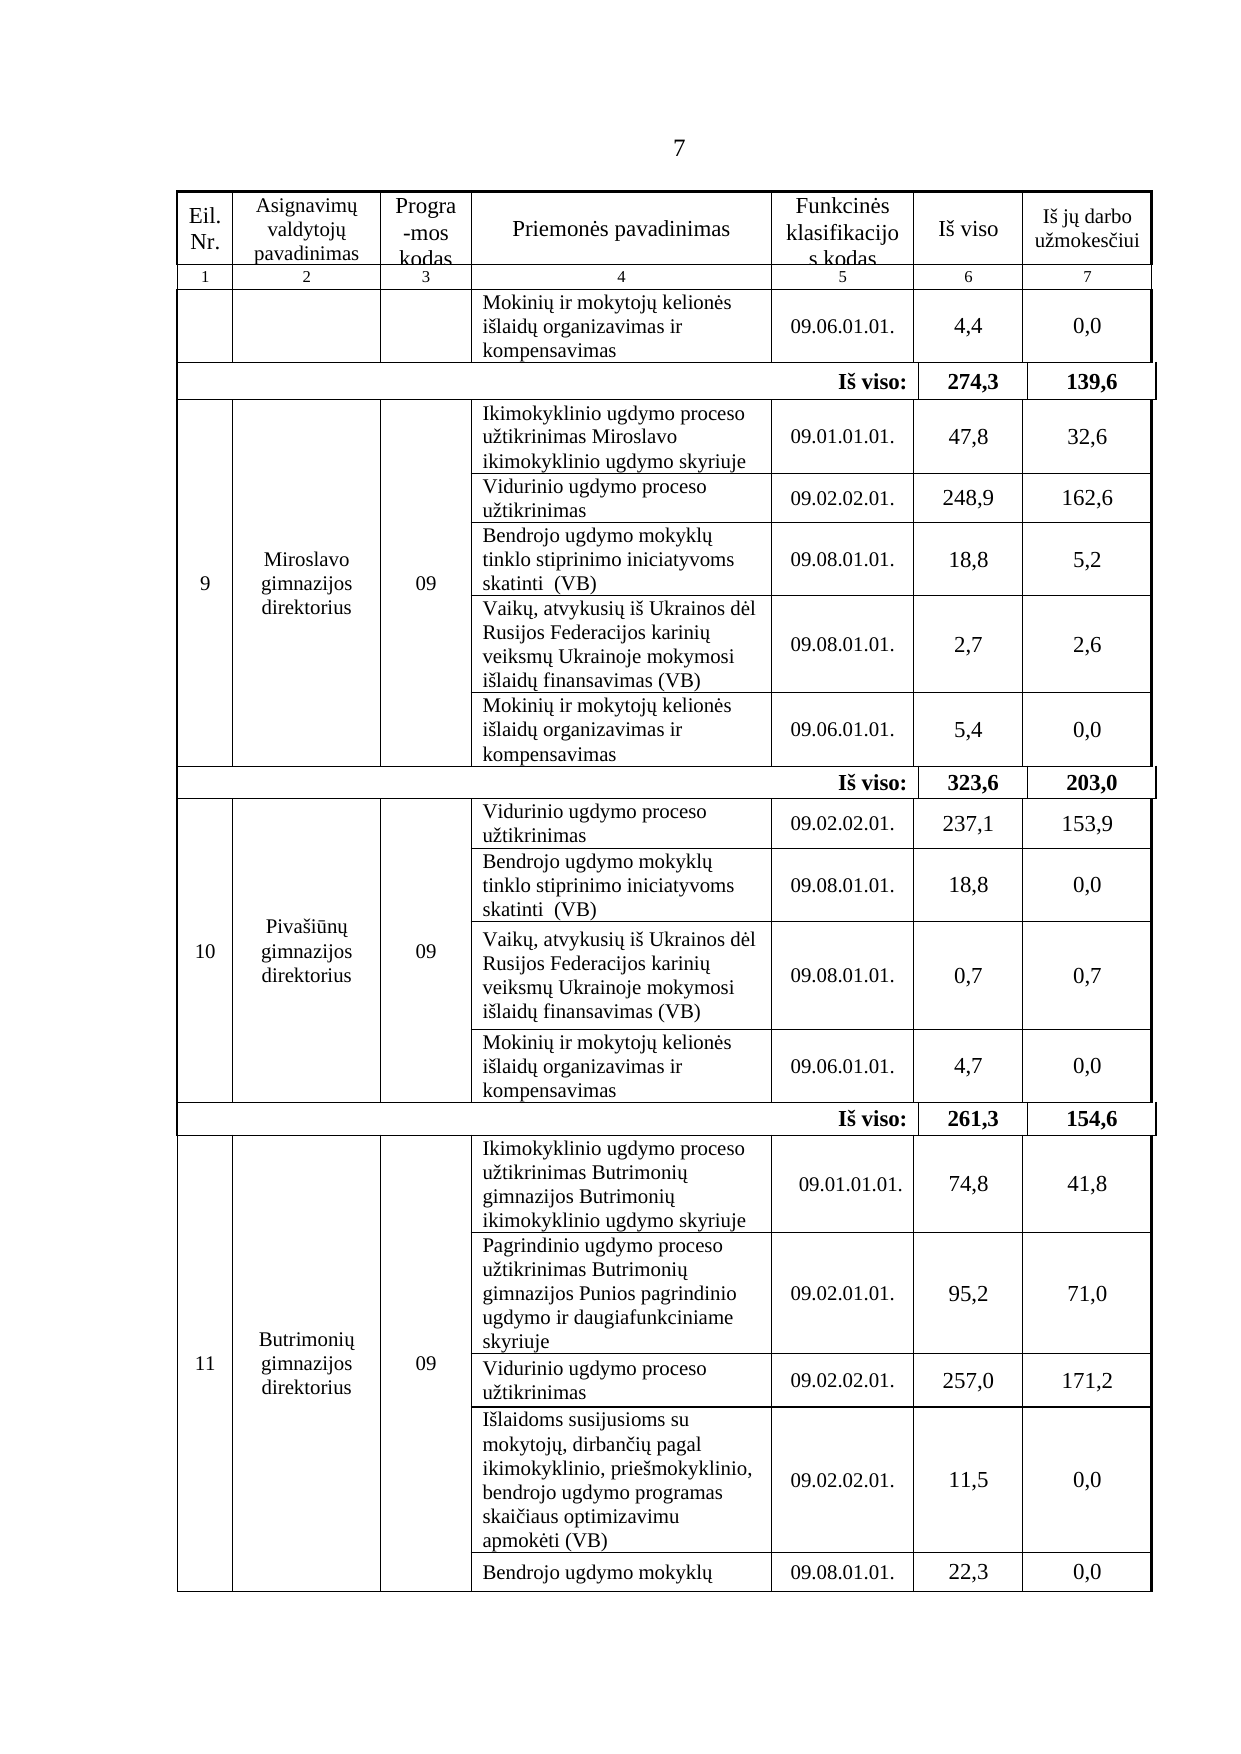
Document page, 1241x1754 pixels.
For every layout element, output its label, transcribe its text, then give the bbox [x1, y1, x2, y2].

table_cell 09.08.01.01. [772, 523, 913, 595]
table_cell 09 [381, 799, 471, 1102]
table_cell 22,3 [914, 1553, 1022, 1591]
table_cell 09.02.02.01. [772, 799, 913, 847]
table_cell 09.06.01.01. [772, 290, 913, 362]
table_cell Vaikų, atvykusių iš Ukrainos dėl Rusijos Federacijos karinių veiksmų Ukrainoje mokymosi išlaidų finansavimas (VB) [472, 596, 771, 692]
table_cell [1153, 1406, 1179, 1552]
table_cell 71,0 [1023, 1233, 1150, 1353]
table_cell 0,7 [914, 922, 1022, 1028]
table_cell 139,6 [1028, 362, 1155, 399]
table_cell 154,6 [1028, 1102, 1155, 1134]
table_cell [1179, 1135, 1185, 1232]
table_cell [1179, 692, 1185, 766]
table_cell Mokinių ir mokytojų kelionės išlaidų organizavimas ir kompensavimas [472, 693, 771, 766]
table_header [1156, 190, 1179, 235]
table_cell 0,7 [1023, 922, 1150, 1028]
table_cell [1153, 1029, 1179, 1102]
table_cell 09.08.01.01. [772, 596, 913, 692]
table_cell 0,0 [1023, 1408, 1150, 1552]
table_cell [178, 290, 232, 362]
table_cell Bendrojo ugdymo mokyklų tinklo stiprinimo iniciatyvoms skatinti (VB) [472, 849, 771, 921]
table_cell 2,6 [1023, 596, 1150, 692]
table_cell 09 [381, 400, 471, 766]
table_cell 171,2 [1023, 1354, 1150, 1406]
table_cell [1157, 1102, 1185, 1134]
table_cell [1179, 264, 1185, 289]
table_cell [1153, 399, 1179, 473]
table_cell Bendrojo ugdymo mokyklų tinklo stiprinimo iniciatyvoms skatinti (VB) [472, 523, 771, 595]
table_cell [1179, 798, 1185, 847]
table_cell Bendrojo ugdymo mokyklų [472, 1553, 771, 1591]
table_cell [1153, 289, 1179, 362]
table_header Funkcinės klasifikacijos kodas [772, 193, 913, 263]
table_cell 274,3 [919, 363, 1027, 399]
table_cell [1179, 522, 1185, 595]
table_cell 6 [914, 265, 1022, 289]
table_cell 09.02.02.01. [772, 1354, 913, 1406]
table_cell 09.08.01.01. [772, 922, 913, 1028]
table_cell Iš viso: [178, 1103, 918, 1134]
table_cell [1179, 1406, 1185, 1552]
table_cell [1153, 522, 1179, 595]
table_cell [1153, 473, 1179, 522]
table_cell Vidurinio ugdymo proceso užtikrinimas [472, 799, 771, 847]
table_cell 10 [178, 799, 232, 1102]
table_cell 18,8 [914, 523, 1022, 595]
table_cell 47,8 [914, 400, 1022, 473]
table_cell 3 [381, 265, 471, 289]
table_cell 5,2 [1023, 523, 1150, 595]
table_cell Vaikų, atvykusių iš Ukrainos dėl Rusijos Federacijos karinių veiksmų Ukrainoje mokymosi išlaidų finansavimas (VB) [472, 922, 771, 1028]
table_cell [1179, 473, 1185, 522]
table_cell 09.06.01.01. [772, 693, 913, 766]
table_header Iš jų darbo užmokesčiui [1023, 193, 1150, 263]
table_cell Ikimokyklinio ugdymo proceso užtikrinimas Butrimonių gimnazijos Butrimonių ikimokyklinio ugdymo skyriuje [472, 1136, 771, 1232]
table_cell [1153, 848, 1179, 921]
table_cell [233, 290, 380, 362]
table_cell 41,8 [1023, 1136, 1150, 1232]
table_cell 2,7 [914, 596, 1022, 692]
table_cell Išlaidoms susijusioms su mokytojų, dirbančių pagal ikimokyklinio, priešmokyklinio, bendrojo ugdymo programas skaičiaus optimizavimu apmokėti (VB) [472, 1408, 771, 1552]
table_cell [1179, 289, 1185, 362]
table_cell [1153, 235, 1179, 263]
table_cell 248,9 [914, 474, 1022, 522]
table_header Asignavimų valdytojų pavadinimas [233, 193, 380, 263]
table_cell [1179, 921, 1185, 1028]
table_cell 18,8 [914, 849, 1022, 921]
table_cell Iš viso: [178, 363, 918, 399]
table_cell 0,0 [1023, 290, 1150, 362]
table_cell [1153, 1353, 1179, 1406]
table_cell 95,2 [914, 1233, 1022, 1353]
table_cell [1179, 595, 1185, 692]
table_cell 11,5 [914, 1408, 1022, 1552]
table_cell 7 [1023, 265, 1151, 289]
table_cell 11 [178, 1136, 232, 1591]
table_cell 4,7 [914, 1030, 1022, 1102]
table_header Iš viso [914, 193, 1022, 263]
table_cell 203,0 [1028, 766, 1155, 798]
table_cell 153,9 [1023, 799, 1150, 847]
table_cell 09.08.01.01. [772, 1553, 913, 1591]
table_cell [1153, 595, 1179, 692]
table_cell 0,0 [1023, 849, 1150, 921]
table_cell Iš viso: [178, 767, 918, 798]
table_cell 0,0 [1023, 693, 1150, 766]
table_cell 261,3 [919, 1103, 1027, 1134]
table_cell 09.02.02.01. [772, 474, 913, 522]
table_header Progra-mos kodas [381, 193, 471, 263]
table_cell 5,4 [914, 693, 1022, 766]
table_cell 32,6 [1023, 400, 1150, 473]
table_cell 237,1 [914, 799, 1022, 847]
table_cell Ikimokyklinio ugdymo proceso užtikrinimas Miroslavo ikimokyklinio ugdymo skyriuje [472, 400, 771, 473]
table_cell [1179, 1232, 1185, 1353]
table_cell 323,6 [919, 767, 1027, 798]
table_cell 4,4 [914, 290, 1022, 362]
table_cell [1153, 798, 1179, 847]
table_cell [381, 290, 471, 362]
table_cell Pagrindinio ugdymo proceso užtikrinimas Butrimonių gimnazijos Punios pagrindinio ugdymo ir daugiafunkciniame skyriuje [472, 1233, 771, 1353]
table_cell 2 [233, 265, 380, 289]
table_cell [1153, 692, 1179, 766]
table_cell 09.01.01.01. [772, 1136, 913, 1232]
table_header Eil. Nr. [178, 193, 232, 263]
table_cell [1179, 1029, 1185, 1102]
table_cell 09.02.02.01. [772, 1408, 913, 1552]
table_cell Vidurinio ugdymo proceso užtikrinimas [472, 474, 771, 522]
table_cell Miroslavo gimnazijos direktorius [233, 400, 380, 766]
table_cell 09 [381, 1136, 471, 1591]
table_cell [1153, 1135, 1179, 1232]
table_header Priemonės pavadinimas [472, 193, 771, 263]
table_cell Mokinių ir mokytojų kelionės išlaidų organizavimas ir kompensavimas [472, 1030, 771, 1102]
table_cell [1179, 848, 1185, 921]
table_cell 09.08.01.01. [772, 849, 913, 921]
table_cell 09.01.01.01. [772, 400, 913, 473]
table_header [1179, 190, 1185, 235]
table_cell [1179, 1353, 1185, 1406]
table_cell 0,0 [1023, 1553, 1150, 1591]
table_cell [1179, 1552, 1185, 1591]
table_cell 09.06.01.01. [772, 1030, 913, 1102]
table_cell [1153, 921, 1179, 1028]
table_cell [1152, 264, 1179, 289]
table_cell Pivašiūnų gimnazijos direktorius [233, 799, 380, 1102]
table_cell [1179, 235, 1185, 263]
table_cell 4 [472, 265, 771, 289]
table_cell [1179, 399, 1185, 473]
table_cell 162,6 [1023, 474, 1150, 522]
table_cell [1153, 1232, 1179, 1353]
table_cell 257,0 [914, 1354, 1022, 1406]
table_cell [1157, 362, 1185, 399]
table_cell Mokinių ir mokytojų kelionės išlaidų organizavimas ir kompensavimas [472, 290, 771, 362]
table_cell 1 [178, 265, 232, 289]
table_cell 9 [178, 400, 232, 766]
table_cell [1157, 766, 1185, 798]
table_cell Butrimonių gimnazijos direktorius [233, 1136, 380, 1591]
table_cell 0,0 [1023, 1030, 1150, 1102]
table_cell [1153, 1552, 1179, 1591]
table_cell 74,8 [914, 1136, 1022, 1232]
table_cell 09.02.01.01. [772, 1233, 913, 1353]
table_cell 5 [772, 265, 913, 289]
table_cell Vidurinio ugdymo proceso užtikrinimas [472, 1354, 771, 1406]
